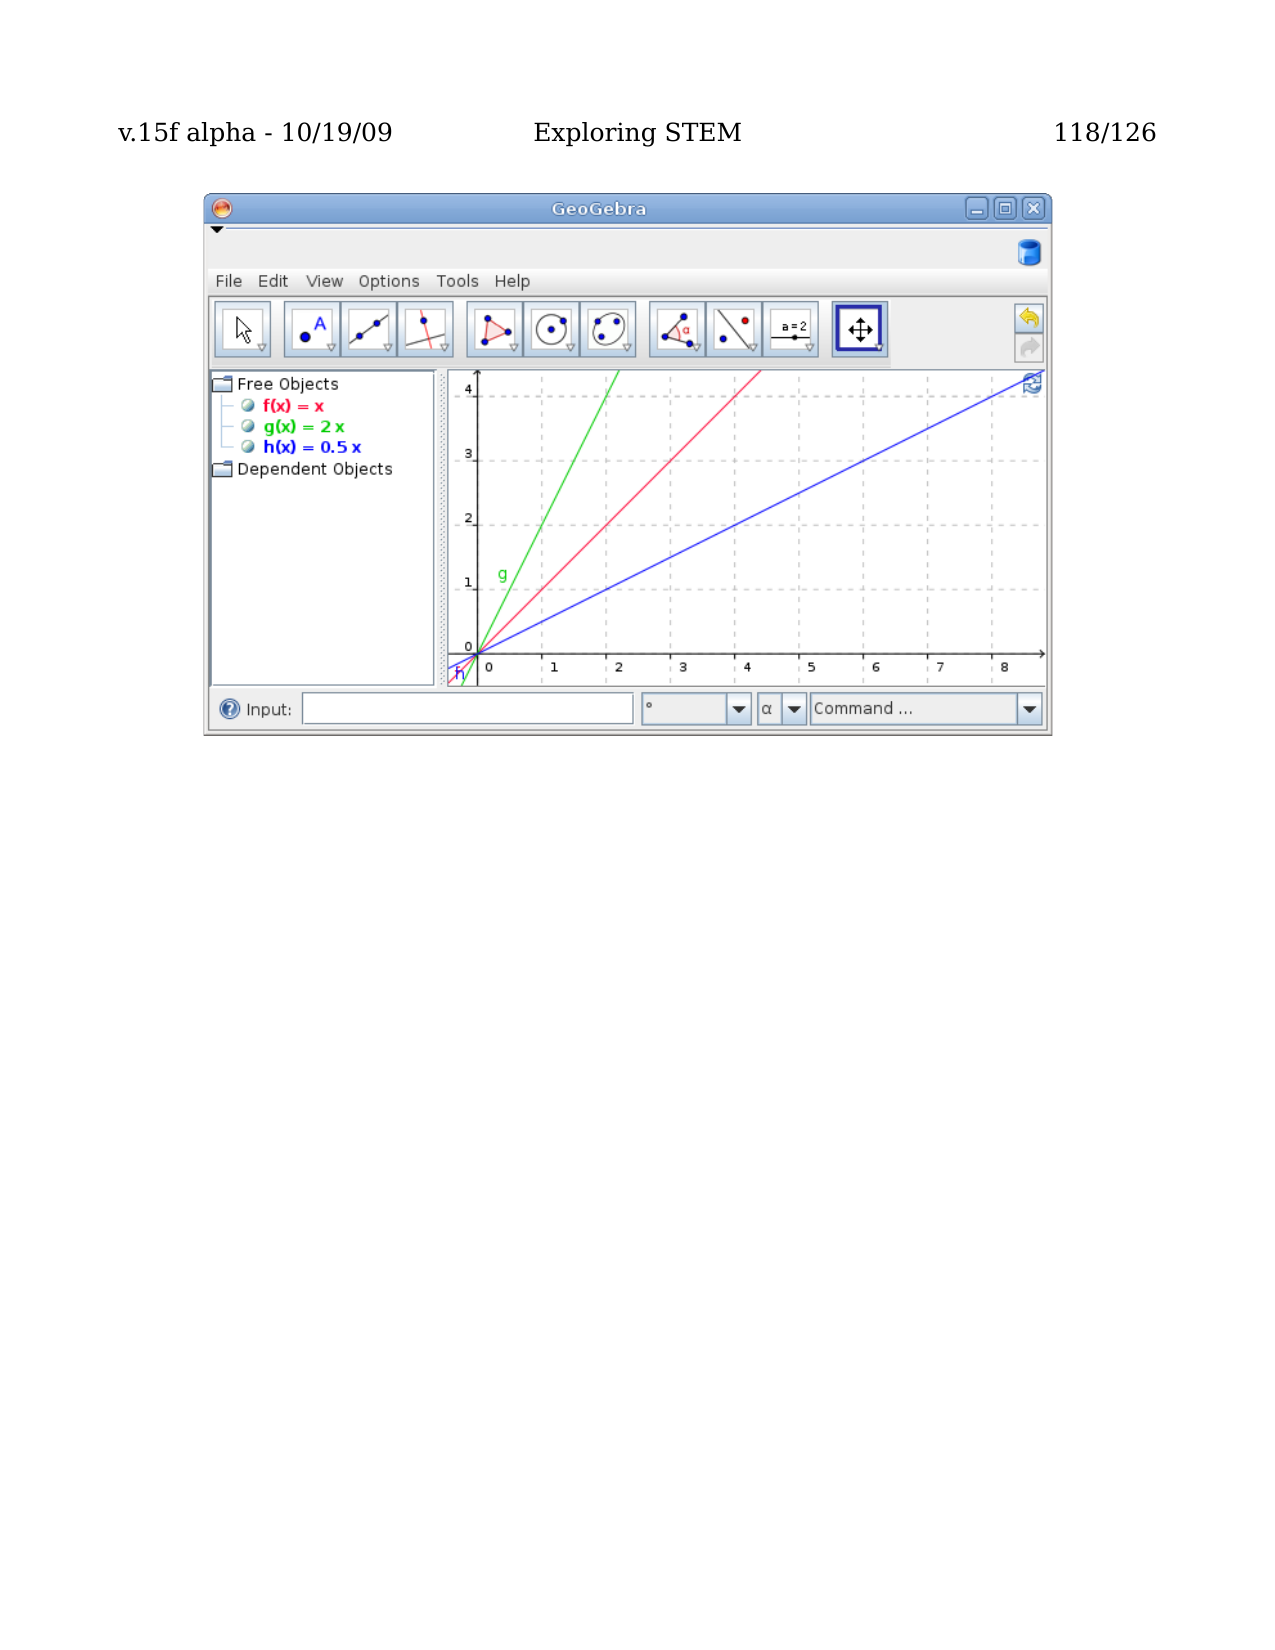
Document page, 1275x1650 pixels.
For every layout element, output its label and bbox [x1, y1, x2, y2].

picture [203, 193, 1053, 736]
